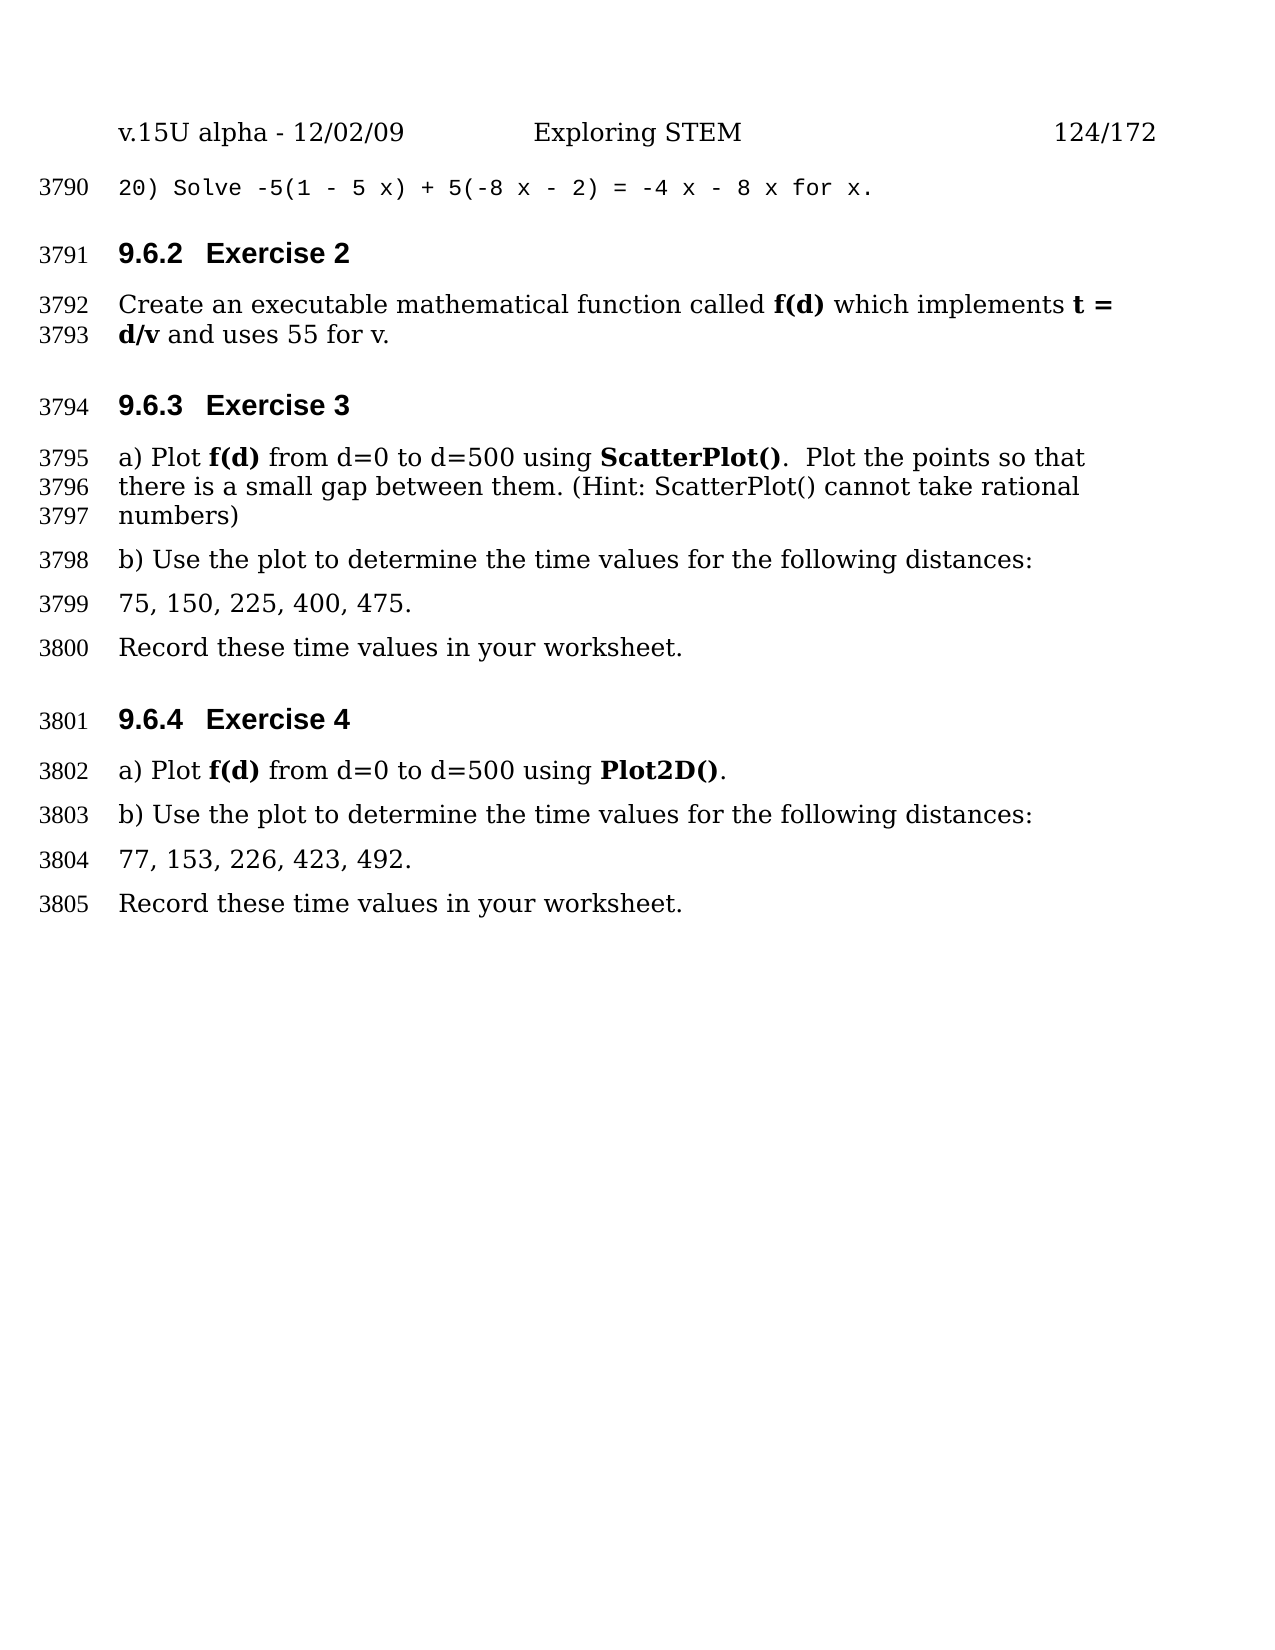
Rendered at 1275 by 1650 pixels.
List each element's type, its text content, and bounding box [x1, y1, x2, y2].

text a) Plot f(d) from d=0 to d=500 using Plot2D(). [118, 756, 1157, 786]
text 75, 150, 225, 400, 475. [118, 589, 1157, 618]
subtitle Exercise 2 [118, 236, 1157, 269]
text 77, 153, 226, 423, 492. [118, 845, 1157, 874]
text b) Use the plot to determine the time values for the following distances: [118, 545, 1157, 574]
subtitle Exercise 4 [118, 702, 1157, 735]
text Create an executable mathematical function called f(d) which implements t = d/v and uses 55 for v. [118, 290, 1157, 349]
text Record these time values in your worksheet. [118, 889, 1157, 918]
text a) Plot f(d) from d=0 to d=500 using ScatterPlot(). Plot the points so that there is a small gap between them. (Hint: ScatterPlot() cannot take rational numbers) [118, 442, 1157, 530]
text b) Use the plot to determine the time values for the following distances: [118, 801, 1157, 830]
text 20) Solve -5(1 - 5 x) + 5(-8 x - 2) = -4 x - 8 x for x. [118, 177, 1157, 203]
subtitle Exercise 3 [118, 388, 1157, 422]
text Record these time values in your worksheet. [118, 633, 1157, 663]
